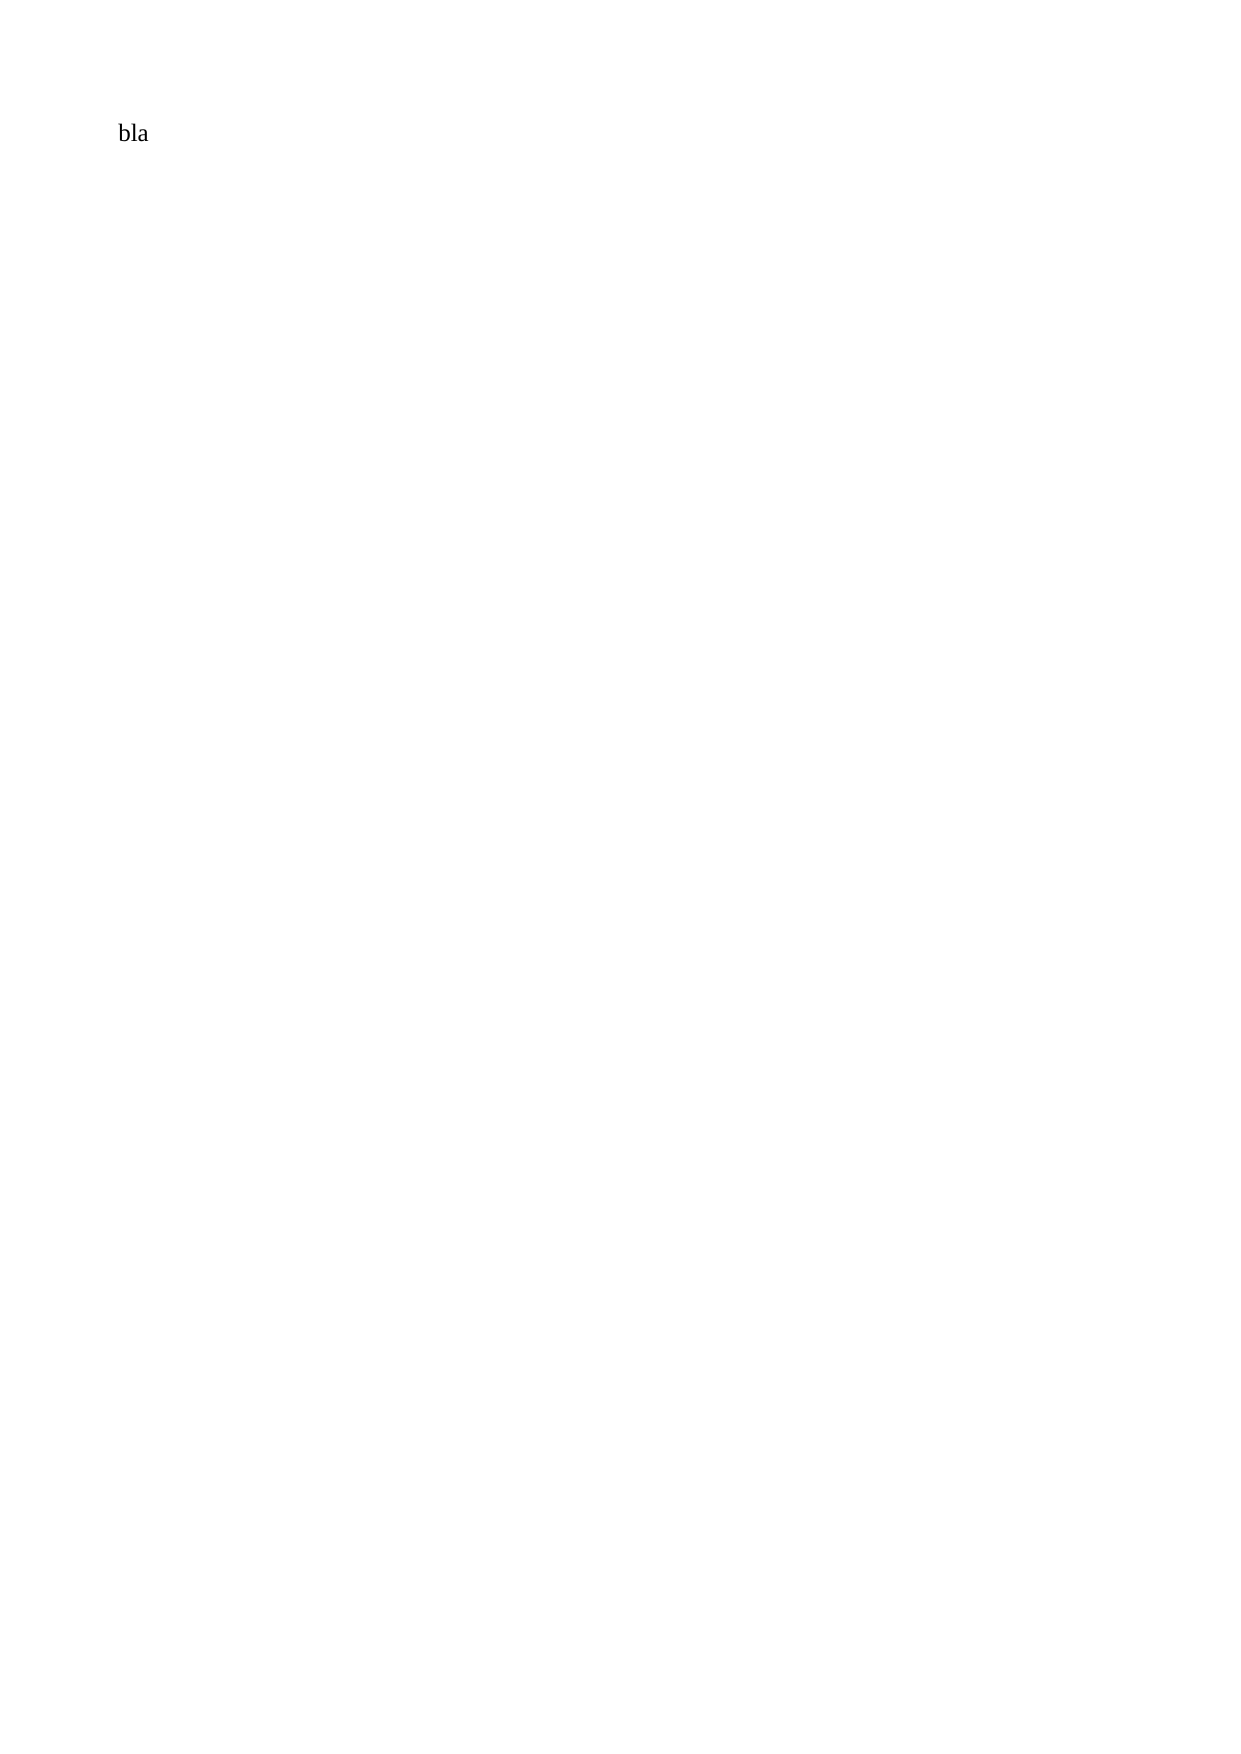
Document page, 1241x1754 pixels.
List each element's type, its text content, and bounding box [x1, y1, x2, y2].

text bla [118, 118, 1122, 147]
